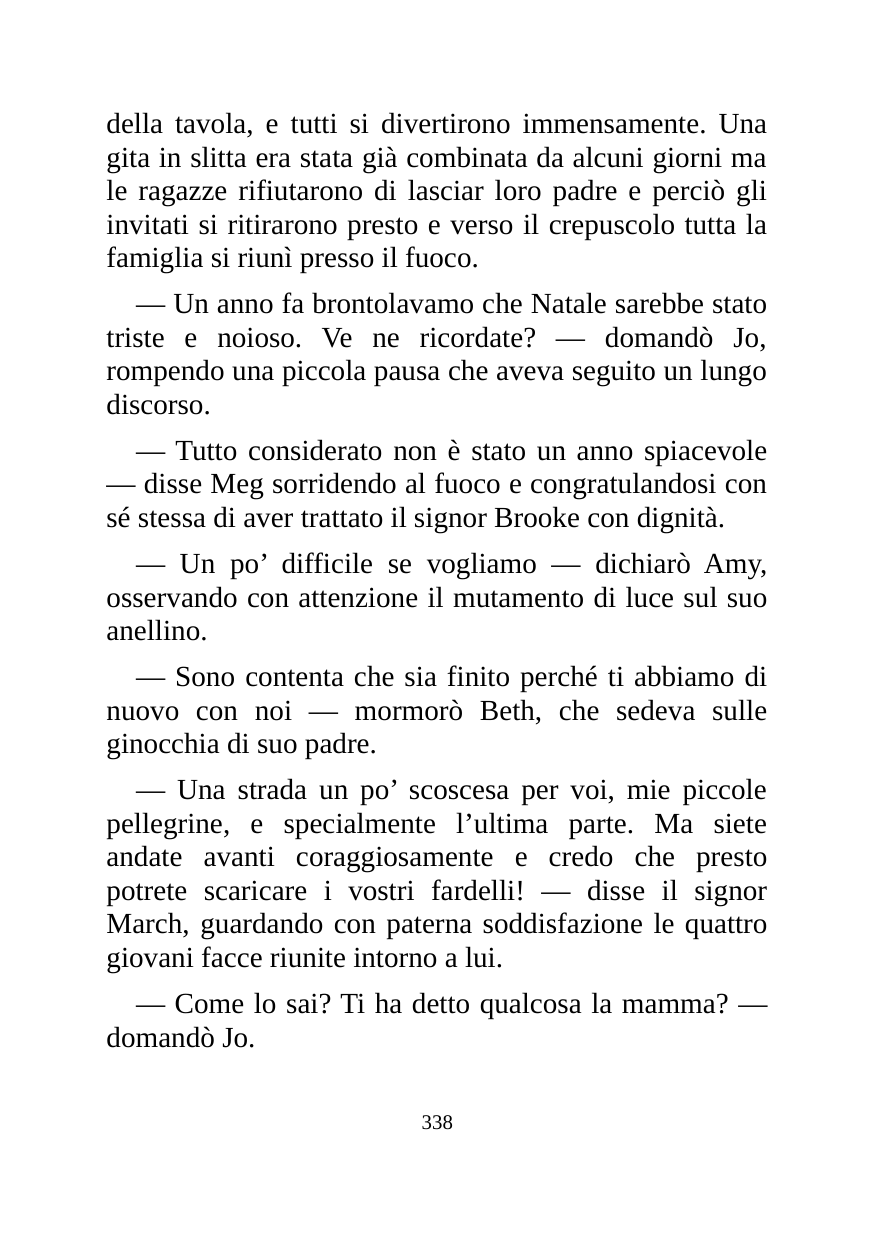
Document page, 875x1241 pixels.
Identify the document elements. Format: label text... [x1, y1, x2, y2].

text — Un anno fa brontolavamo che Natale sarebbe stato triste e noioso. Ve ne ricordate? — domandò Jo, rompendo una piccola pausa che aveva seguito un lungo discorso. [106, 286, 768, 421]
text — Un po’ difficile se vogliamo — dichiarò Amy, osservando con attenzione il mutamento di luce sul suo anellino. [106, 546, 768, 647]
text — Come lo sai? Ti ha detto qualcosa la mamma? — domandò Jo. [106, 986, 768, 1053]
text — Una strada un po’ scoscesa per voi, mie piccole pellegrine, e specialmente l’ultima parte. Ma siete andate avanti coraggiosamente e credo che presto potrete scaricare i vostri fardelli! — disse il signor March, guardando con paterna soddisfazione le quattro giovani facce riunite intorno a lui. [106, 772, 768, 974]
text — Sono contenta che sia finito perché ti abbiamo di nuovo con noi — mormorò Beth, che sedeva sulle ginocchia di suo padre. [106, 659, 768, 760]
text della tavola, e tutti si divertirono immensamente. Una gita in slitta era stata già combinata da alcuni giorni ma le ragazze rifiutarono di lasciar loro padre e perciò gli invitati si ritirarono presto e verso il crepuscolo tutta la famiglia si riunì presso il fuoco. [106, 106, 768, 274]
text — Tutto considerato non è stato un anno spiacevole — disse Meg sorridendo al fuoco e congratulandosi con sé stessa di aver trattato il signor Brooke con dignità. [106, 433, 768, 534]
